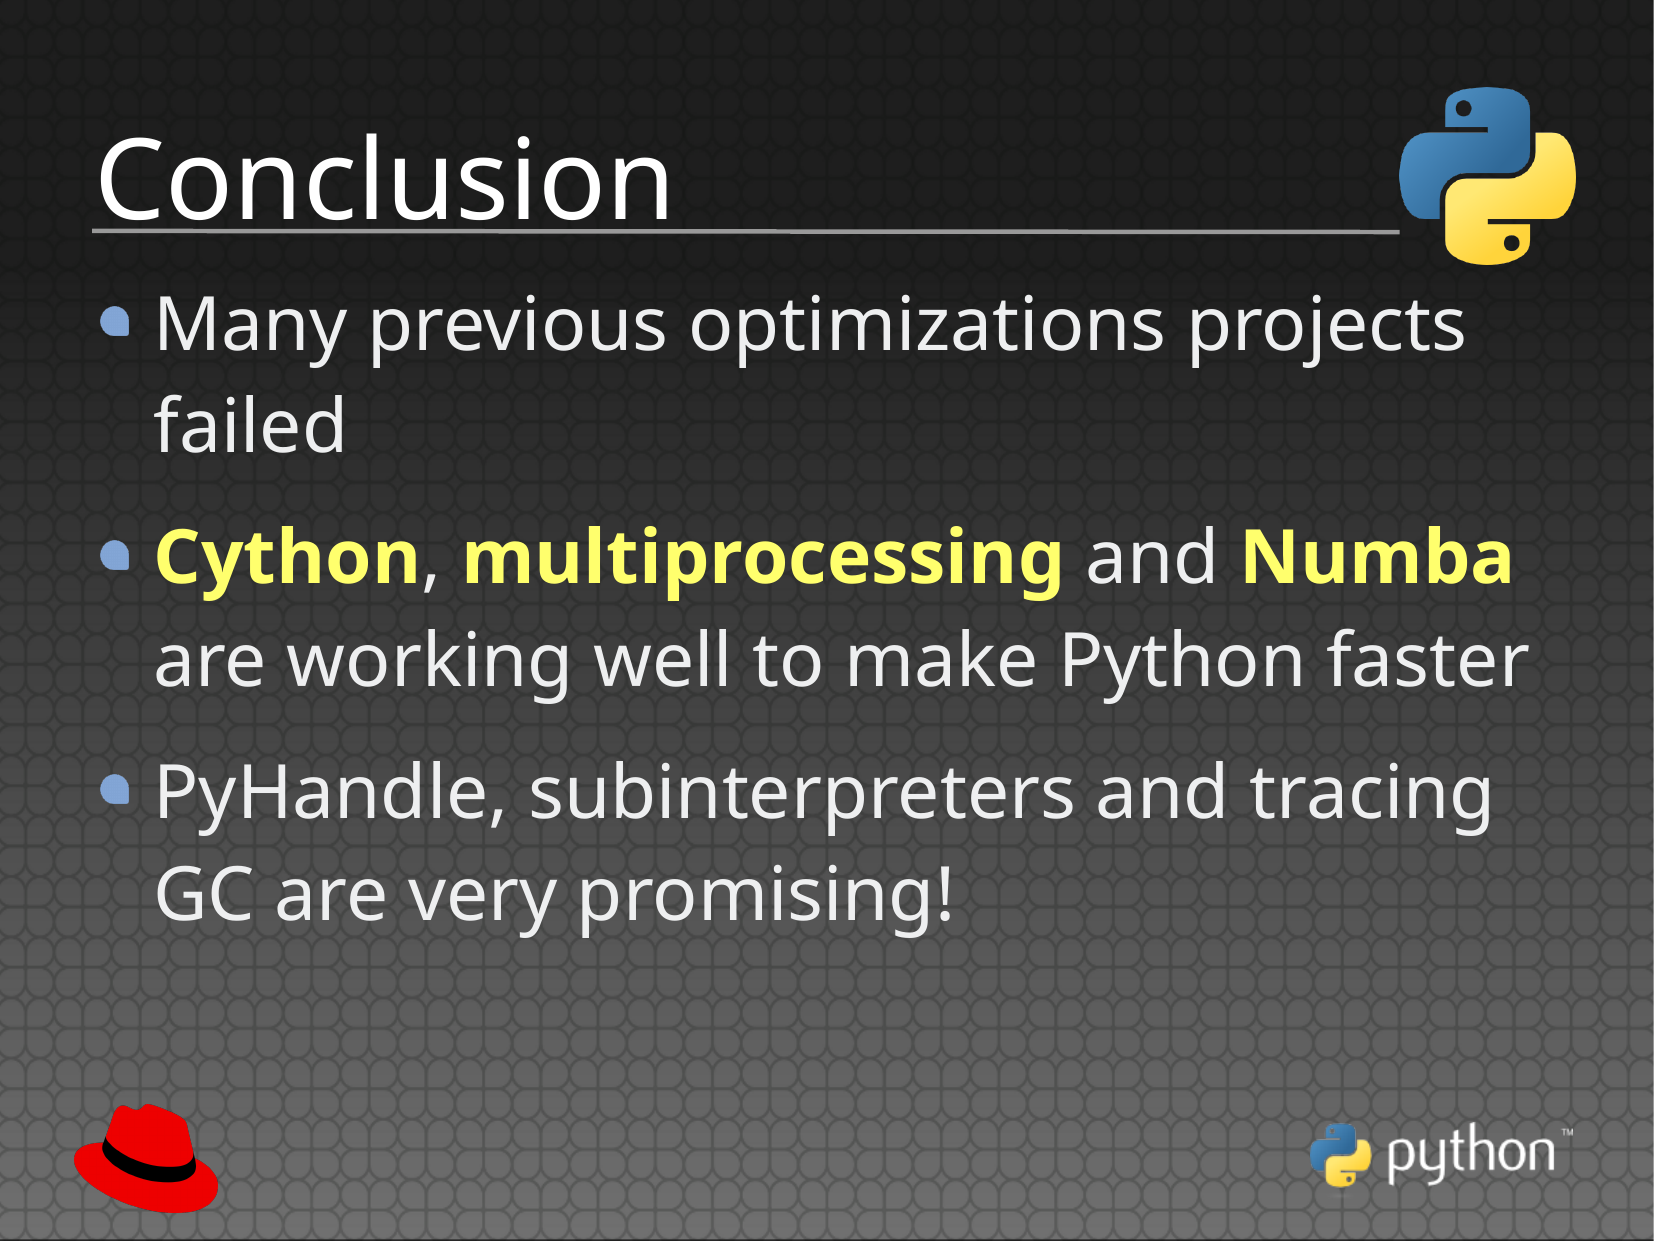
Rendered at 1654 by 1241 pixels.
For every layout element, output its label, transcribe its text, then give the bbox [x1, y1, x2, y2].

list Many previous optimizations projects failed Cython, multiprocessing and Numba are working well to make Python faster PyHandle, subinterpreters and tracing GC are very promising! [82, 269, 1573, 1241]
title Conclusion [94, 100, 1426, 251]
picture [0, 0, 1654, 1241]
